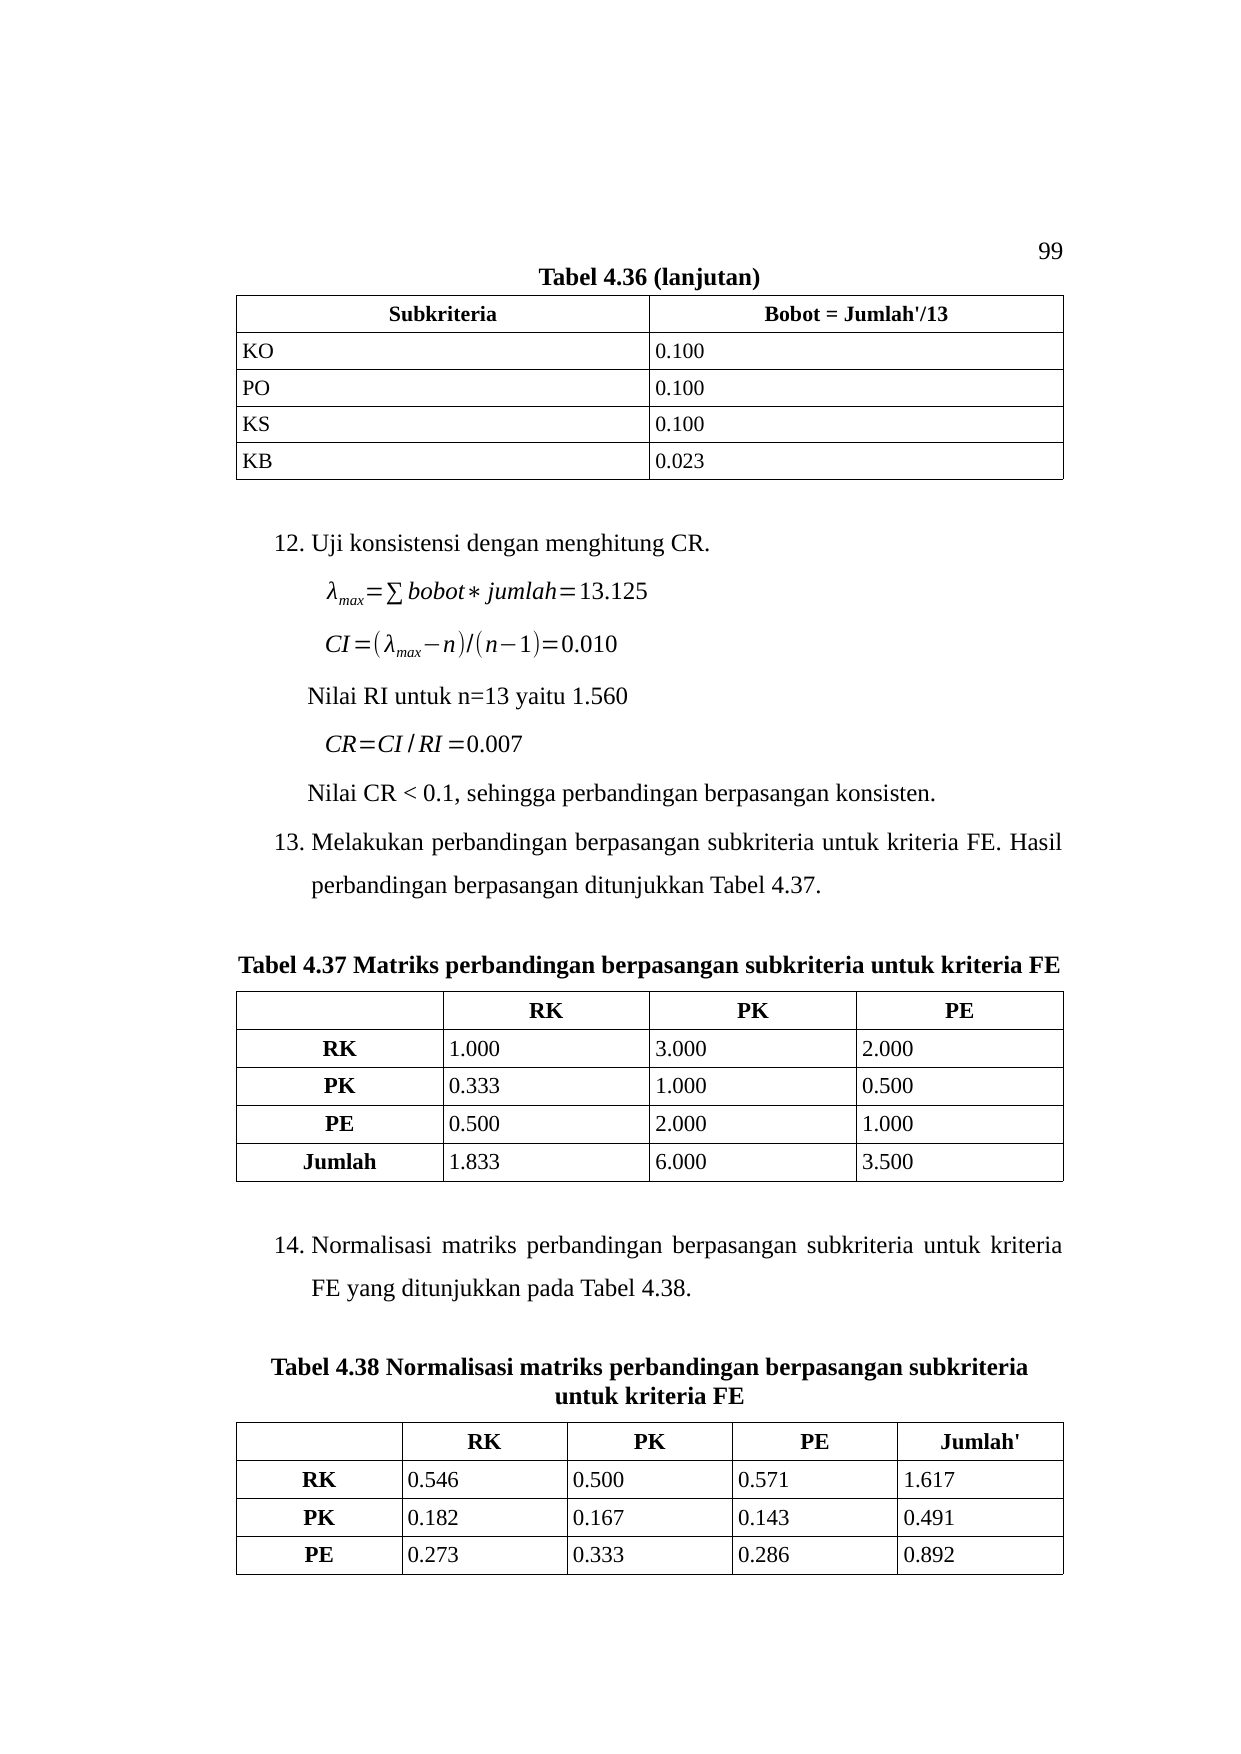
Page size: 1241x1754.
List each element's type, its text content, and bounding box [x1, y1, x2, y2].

table_cell RK [237, 1030, 443, 1067]
table_cell 0.500 [857, 1068, 1063, 1105]
table_cell KO [237, 333, 649, 369]
table_cell 6.000 [650, 1144, 856, 1181]
text Nilai CR < 0.1, sehingga perbandingan berpasangan konsisten. [236, 778, 1063, 807]
table_cell 0.100 [650, 407, 1063, 442]
table_cell 0.892 [898, 1537, 1063, 1573]
table_header RK [444, 992, 649, 1029]
table_cell PE [237, 1537, 402, 1573]
table_cell 0.546 [403, 1461, 567, 1498]
table_cell 0.333 [568, 1537, 732, 1573]
table_header [237, 992, 443, 1029]
table_cell 1.000 [650, 1068, 856, 1105]
table_cell 0.023 [650, 443, 1063, 479]
table_cell Jumlah [237, 1144, 443, 1181]
text Tabel 4.37 Matriks perbandingan berpasangan subkriteria untuk kriteria FE [236, 950, 1063, 978]
table_cell 0.182 [403, 1499, 567, 1536]
table_header PK [650, 992, 856, 1029]
table_cell 1.833 [444, 1144, 649, 1181]
table_header PE [857, 992, 1063, 1029]
table_cell PK [237, 1068, 443, 1105]
table_header Bobot = Jumlah'/13 [650, 296, 1063, 332]
table_cell 3.500 [857, 1144, 1063, 1181]
table_header PE [733, 1423, 897, 1460]
table_cell 0.273 [403, 1537, 567, 1573]
list Normalisasi matriks perbandingan berpasangan subkriteria untuk kriteria FE yang ditunjukkan pada Tabel 4.38. [274, 1230, 1063, 1302]
table_cell 0.500 [444, 1106, 649, 1143]
table_cell PE [237, 1106, 443, 1143]
table_header Subkriteria [237, 296, 649, 332]
table_cell 3.000 [650, 1030, 856, 1067]
table_cell 1.617 [898, 1461, 1063, 1498]
table_header PK [568, 1423, 732, 1460]
table_header Jumlah' [898, 1423, 1063, 1460]
table_cell KS [237, 407, 649, 442]
table_cell 1.000 [857, 1106, 1063, 1143]
text Nilai RI untuk n=13 yaitu 1.560 [236, 681, 1063, 710]
table_cell 0.100 [650, 370, 1063, 406]
table_cell 0.571 [733, 1461, 897, 1498]
table_cell PO [237, 370, 649, 406]
table_cell 0.333 [444, 1068, 649, 1105]
table_cell 0.286 [733, 1537, 897, 1573]
table_cell KB [237, 443, 649, 479]
table_cell PK [237, 1499, 402, 1536]
table_header [237, 1423, 402, 1460]
table_cell 0.100 [650, 333, 1063, 369]
text Tabel 4.38 Normalisasi matriks perbandingan berpasangan subkriteria untuk kriteria FE [236, 1352, 1063, 1409]
table_cell 2.000 [650, 1106, 856, 1143]
list Melakukan perbandingan berpasangan subkriteria untuk kriteria FE. Hasil perbandingan berpasangan ditunjukkan Tabel 4.37. [274, 827, 1063, 899]
table_cell 0.143 [733, 1499, 897, 1536]
table_cell 0.167 [568, 1499, 732, 1536]
table_cell 1.000 [444, 1030, 649, 1067]
list Uji konsistensi dengan menghitung CR. [274, 528, 1063, 557]
table_cell 2.000 [857, 1030, 1063, 1067]
table_cell 0.500 [568, 1461, 732, 1498]
table_cell 0.491 [898, 1499, 1063, 1536]
table_header RK [403, 1423, 567, 1460]
table_cell RK [237, 1461, 402, 1498]
text Tabel 4.36 (lanjutan) [232, 262, 1067, 291]
